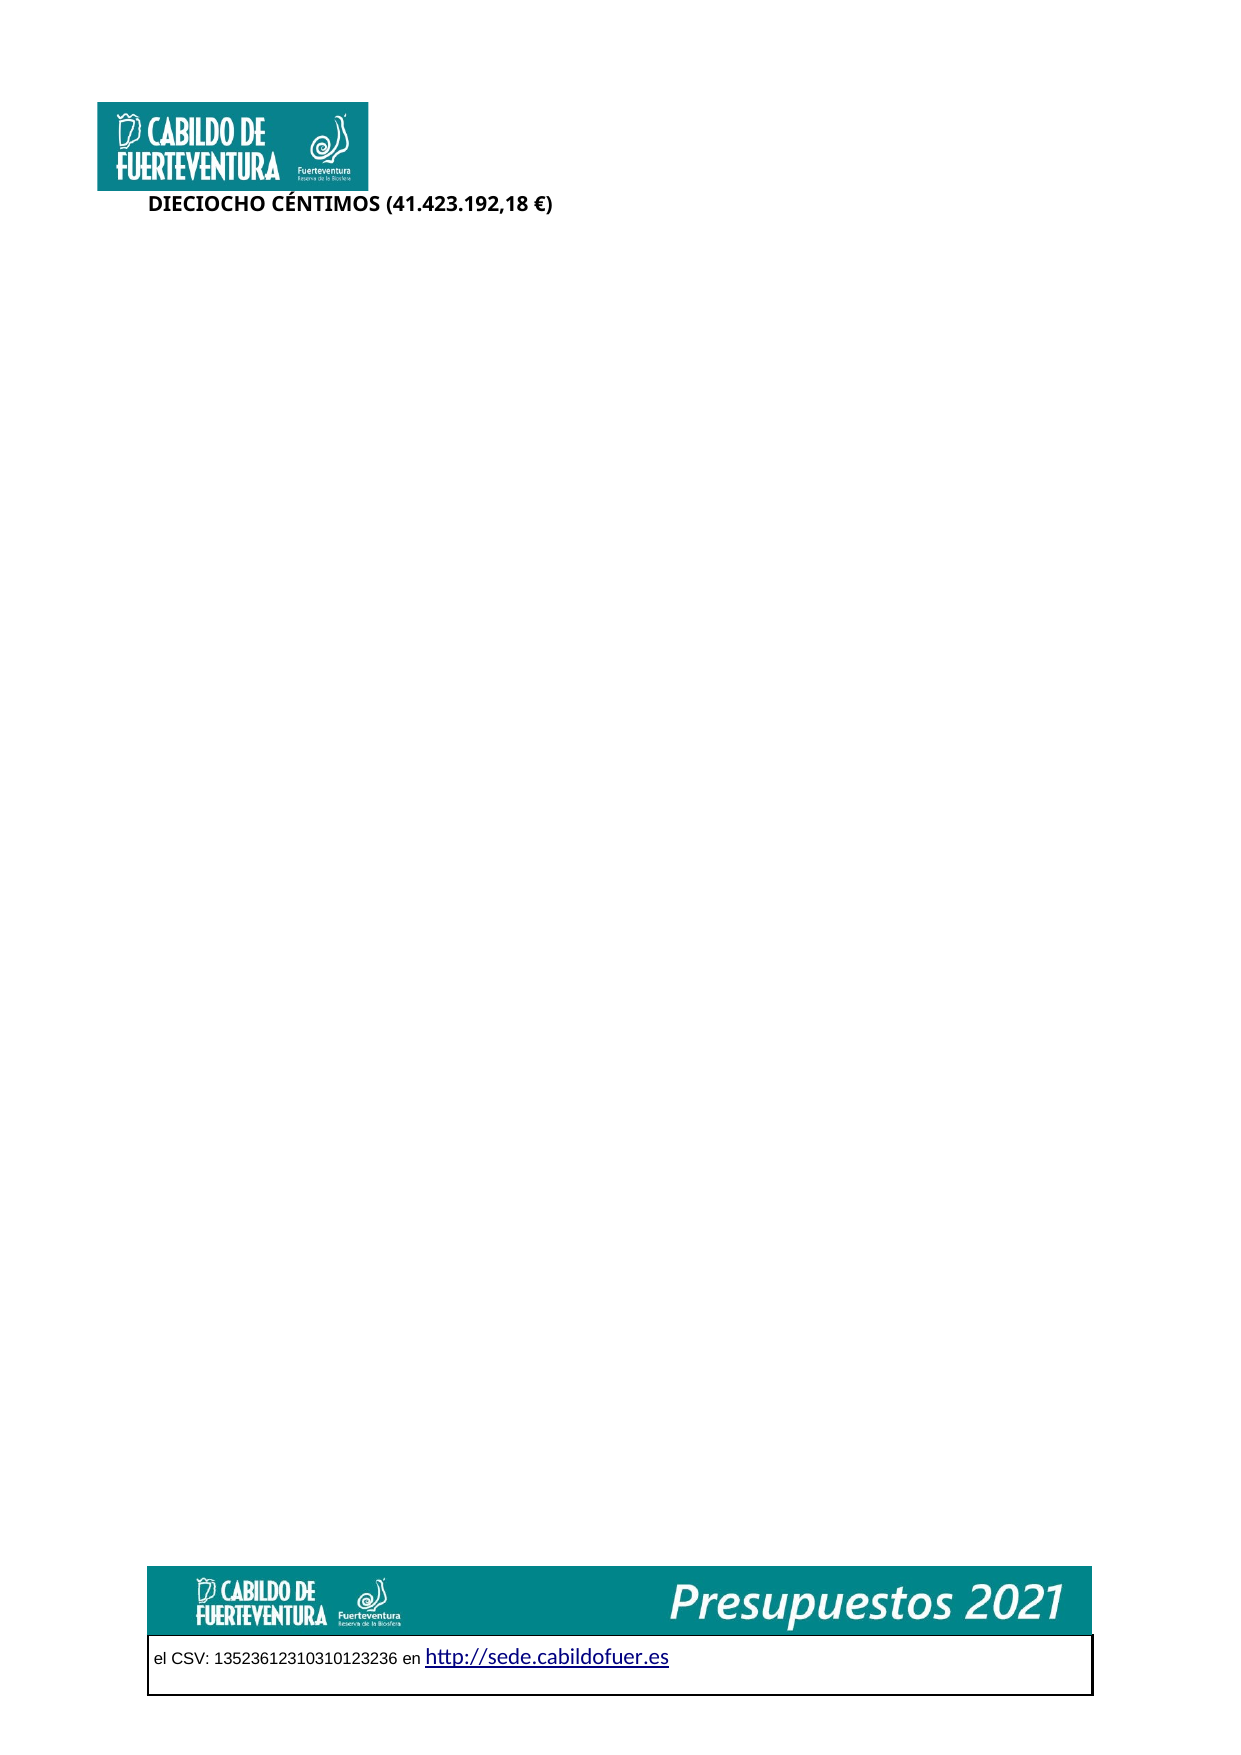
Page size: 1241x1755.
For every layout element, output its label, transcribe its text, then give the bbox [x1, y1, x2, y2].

text DIECIOCHO CÉNTIMOS (41.423.192,18 €) [148, 189, 1093, 218]
